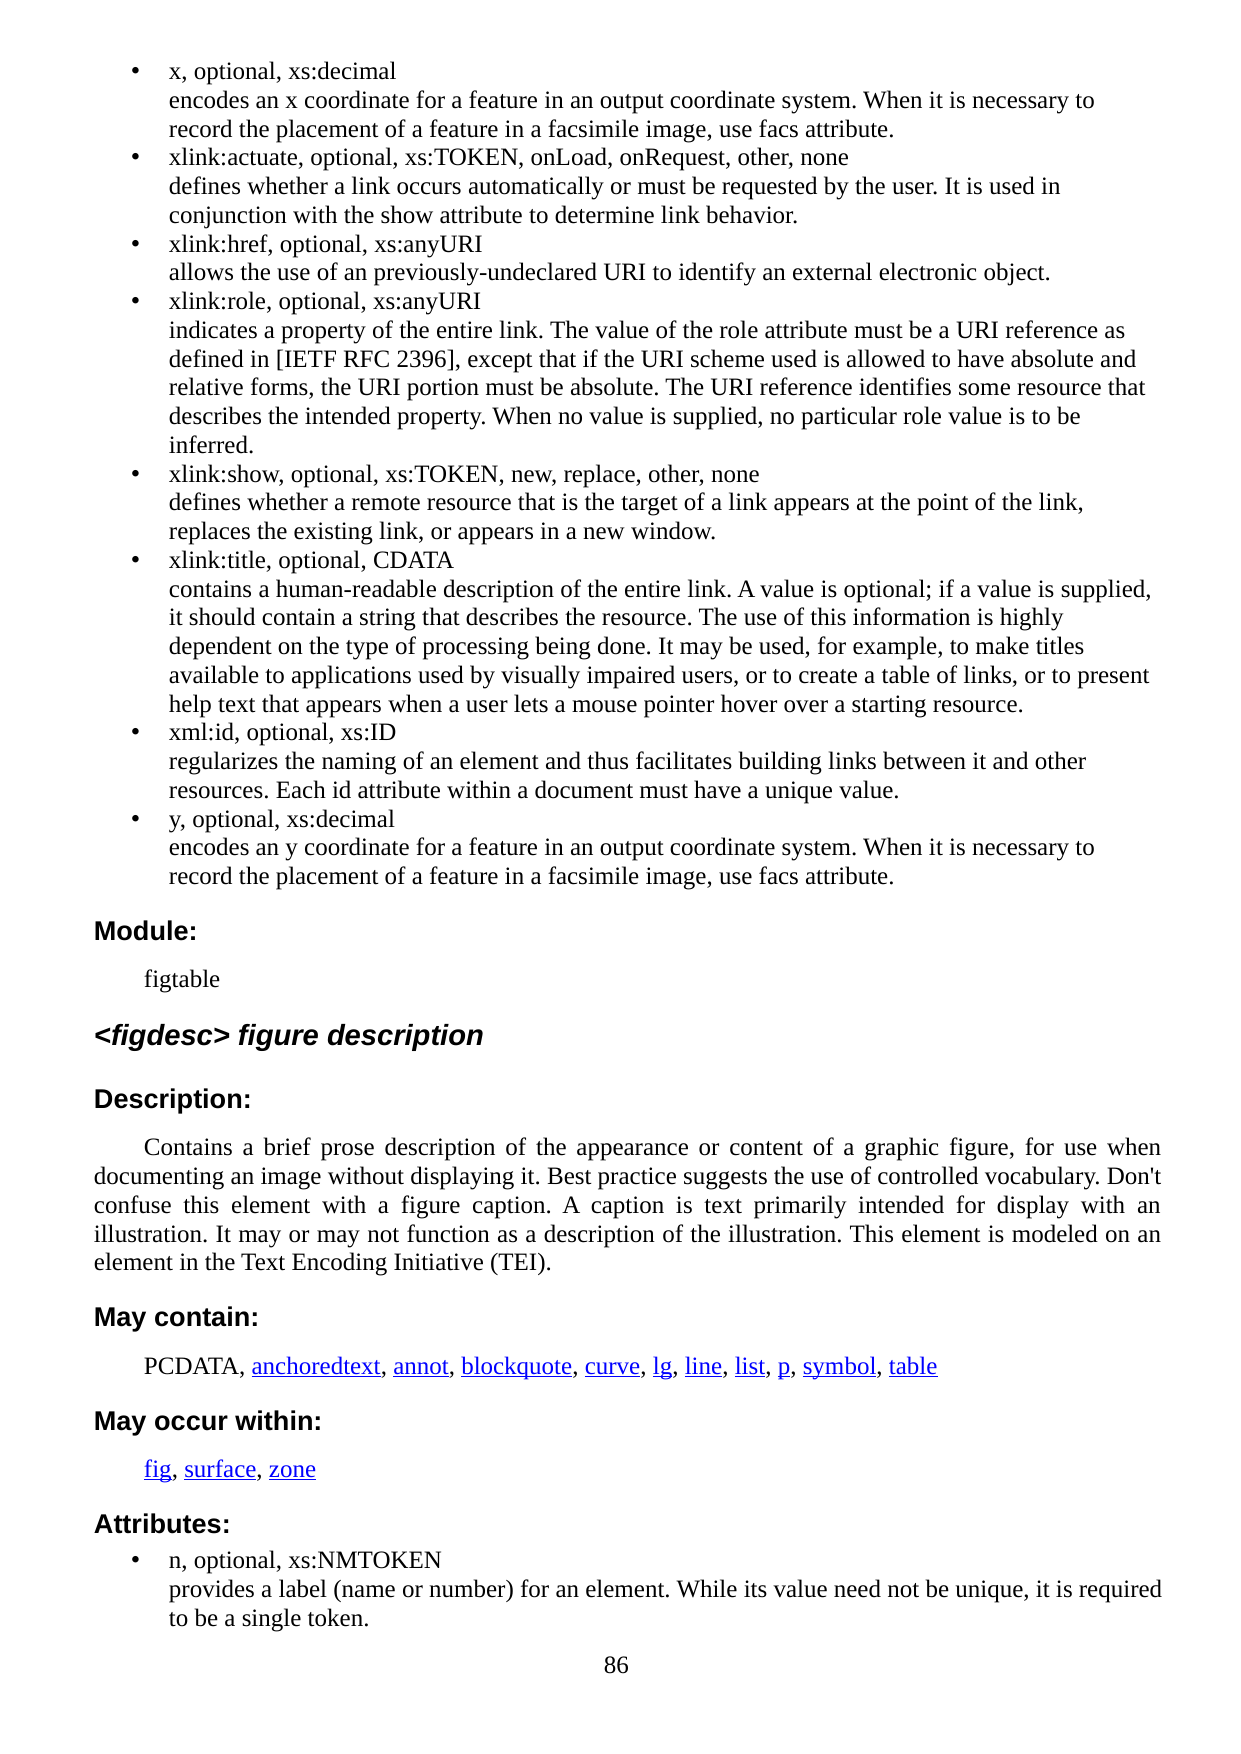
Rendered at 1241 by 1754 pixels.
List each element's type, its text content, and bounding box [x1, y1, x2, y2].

subtitle May contain: [94, 1301, 1162, 1332]
text PCDATA, anchoredtext, annot, blockquote, curve, lg, line, list, p, symbol, table [94, 1351, 1162, 1379]
list y, optional, xs:decimal encodes an y coordinate for a feature in an output coordinate system. When it is necessary to record the placement of a feature in a facsimile image, use facs attribute. [131, 804, 1162, 890]
subtitle May occur within: [94, 1404, 1162, 1436]
list xlink:role, optional, xs:anyURI indicates a property of the entire link. The value of the role attribute must be a URI reference as defined in [IETF RFC 2396], except that if the URI scheme used is allowed to have absolute and relative forms, the URI portion must be absolute. The URI reference identifies some resource that describes the intended property. When no value is supplied, no particular role value is to be inferred. [131, 286, 1162, 459]
subtitle Module: [94, 915, 1162, 946]
text fig, surface, zone [94, 1454, 1162, 1483]
list n, optional, xs:NMTOKEN provides a label (name or number) for an element. While its value need not be unique, it is required to be a single token. [131, 1545, 1162, 1631]
subtitle Attributes: [94, 1508, 1162, 1539]
list xml:id, optional, xs:ID regularizes the naming of an element and thus facilitates building links between it and other resources. Each id attribute within a document must have a unique value. [131, 717, 1162, 804]
subtitle <figdesc> figure description [94, 1018, 1162, 1052]
text Contains a brief prose description of the appearance or content of a graphic figure, for use when documenting an image without displaying it. Best practice suggests the use of controlled vocabulary. Don't confuse this element with a figure caption. A caption is text primarily intended for display with an illustration. It may or may not function as a description of the illustration. This element is modeled on an element in the Text Encoding Initiative (TEI). [94, 1132, 1162, 1276]
text figtable [94, 964, 1162, 993]
list xlink:show, optional, xs:TOKEN, new, replace, other, none defines whether a remote resource that is the target of a link appears at the point of the link, replaces the existing link, or appears in a new window. [131, 459, 1162, 545]
subtitle Description: [94, 1083, 1162, 1114]
list x, optional, xs:decimal encodes an x coordinate for a feature in an output coordinate system. When it is necessary to record the placement of a feature in a facsimile image, use facs attribute. [131, 56, 1162, 142]
list xlink:title, optional, CDATA contains a human-readable description of the entire link. A value is optional; if a value is supplied, it should contain a string that describes the resource. The use of this information is highly dependent on the type of processing being done. It may be used, for example, to make titles available to applications used by visually impaired users, or to create a table of links, or to present help text that appears when a user lets a mouse pointer hover over a starting resource. [131, 545, 1162, 717]
list xlink:actuate, optional, xs:TOKEN, onLoad, onRequest, other, none defines whether a link occurs automatically or must be requested by the user. It is used in conjunction with the show attribute to determine link behavior. [131, 142, 1162, 229]
list xlink:href, optional, xs:anyURI allows the use of an previously-undeclared URI to identify an external electronic object. [131, 229, 1162, 286]
